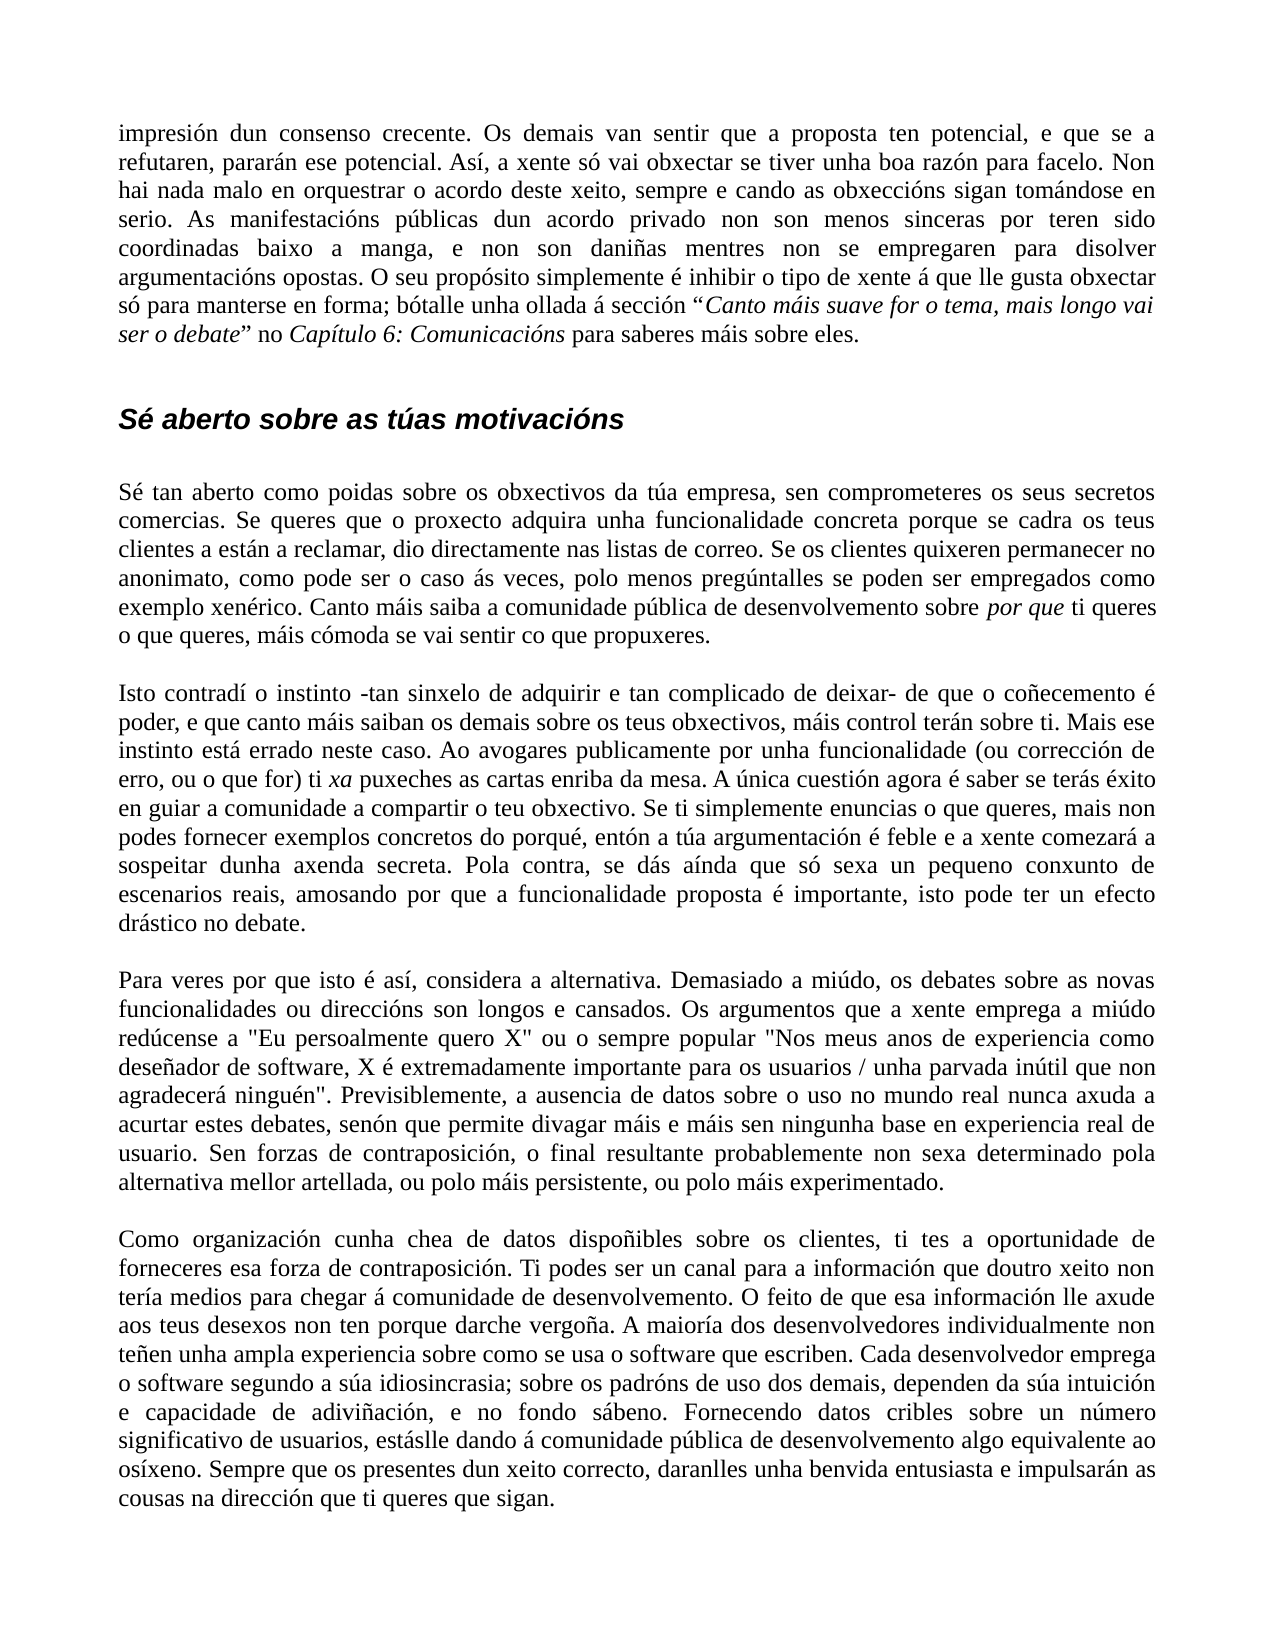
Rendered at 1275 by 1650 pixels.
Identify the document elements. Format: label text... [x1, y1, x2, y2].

subtitle Sé aberto sobre as túas motivacións [118, 402, 1157, 435]
text impresión dun consenso crecente. Os demais van sentir que a proposta ten potencial, e que se a refutaren, pararán ese potencial. Así, a xente só vai obxectar se tiver unha boa razón para facelo. Non hai nada malo en orquestrar o acordo deste xeito, sempre e cando as obxeccións sigan tomándose en serio. As manifestacións públicas dun acordo privado non son menos sinceras por teren sido coordinadas baixo a manga, e non son daniñas mentres non se empregaren para disolver argumentacións opostas. O seu propósito simplemente é inhibir o tipo de xente á que lle gusta obxectar só para manterse en forma; bótalle unha ollada á sección “Canto máis suave for o tema, mais longo vai ser o debate” no Capítulo 6: Comunicacións para saberes máis sobre eles. [118, 118, 1157, 348]
text Para veres por que isto é así, considera a alternativa. Demasiado a miúdo, os debates sobre as novas funcionalidades ou direccións son longos e cansados. Os argumentos que a xente emprega a miúdo redúcense a "Eu persoalmente quero X" ou o sempre popular "Nos meus anos de experiencia como deseñador de software, X é extremadamente importante para os usuarios / unha parvada inútil que non agradecerá ninguén". Previsiblemente, a ausencia de datos sobre o uso no mundo real nunca axuda a acurtar estes debates, senón que permite divagar máis e máis sen ningunha base en experiencia real de usuario. Sen forzas de contraposición, o final resultante probablemente non sexa determinado pola alternativa mellor artellada, ou polo máis persistente, ou polo máis experimentado. [118, 965, 1157, 1195]
text Isto contradí o instinto -tan sinxelo de adquirir e tan complicado de deixar- de que o coñecemento é poder, e que canto máis saiban os demais sobre os teus obxectivos, máis control terán sobre ti. Mais ese instinto está errado neste caso. Ao avogares publicamente por unha funcionalidade (ou corrección de erro, ou o que for) ti xa puxeches as cartas enriba da mesa. A única cuestión agora é saber se terás éxito en guiar a comunidade a compartir o teu obxectivo. Se ti simplemente enuncias o que queres, mais non podes fornecer exemplos concretos do porqué, entón a túa argumentación é feble e a xente comezará a sospeitar dunha axenda secreta. Pola contra, se dás aínda que só sexa un pequeno conxunto de escenarios reais, amosando por que a funcionalidade proposta é importante, isto pode ter un efecto drástico no debate. [118, 678, 1157, 937]
text Como organización cunha chea de datos dispoñibles sobre os clientes, ti tes a oportunidade de forneceres esa forza de contraposición. Ti podes ser un canal para a información que doutro xeito non tería medios para chegar á comunidade de desenvolvemento. O feito de que esa información lle axude aos teus desexos non ten porque darche vergoña. A maioría dos desenvolvedores individualmente non teñen unha ampla experiencia sobre como se usa o software que escriben. Cada desenvolvedor emprega o software segundo a súa idiosincrasia; sobre os padróns de uso dos demais, dependen da súa intuición e capacidade de adiviñación, e no fondo sábeno. Fornecendo datos cribles sobre un número significativo de usuarios, estáslle dando á comunidade pública de desenvolvemento algo equivalente ao osíxeno. Sempre que os presentes dun xeito correcto, daranlles unha benvida entusiasta e impulsarán as cousas na dirección que ti queres que sigan. [118, 1224, 1157, 1512]
text Sé tan aberto como poidas sobre os obxectivos da túa empresa, sen comprometeres os seus secretos comercias. Se queres que o proxecto adquira unha funcionalidade concreta porque se cadra os teus clientes a están a reclamar, dio directamente nas listas de correo. Se os clientes quixeren permanecer no anonimato, como pode ser o caso ás veces, polo menos pregúntalles se poden ser empregados como exemplo xenérico. Canto máis saiba a comunidade pública de desenvolvemento sobre por que ti queres o que queres, máis cómoda se vai sentir co que propuxeres. [118, 477, 1157, 649]
